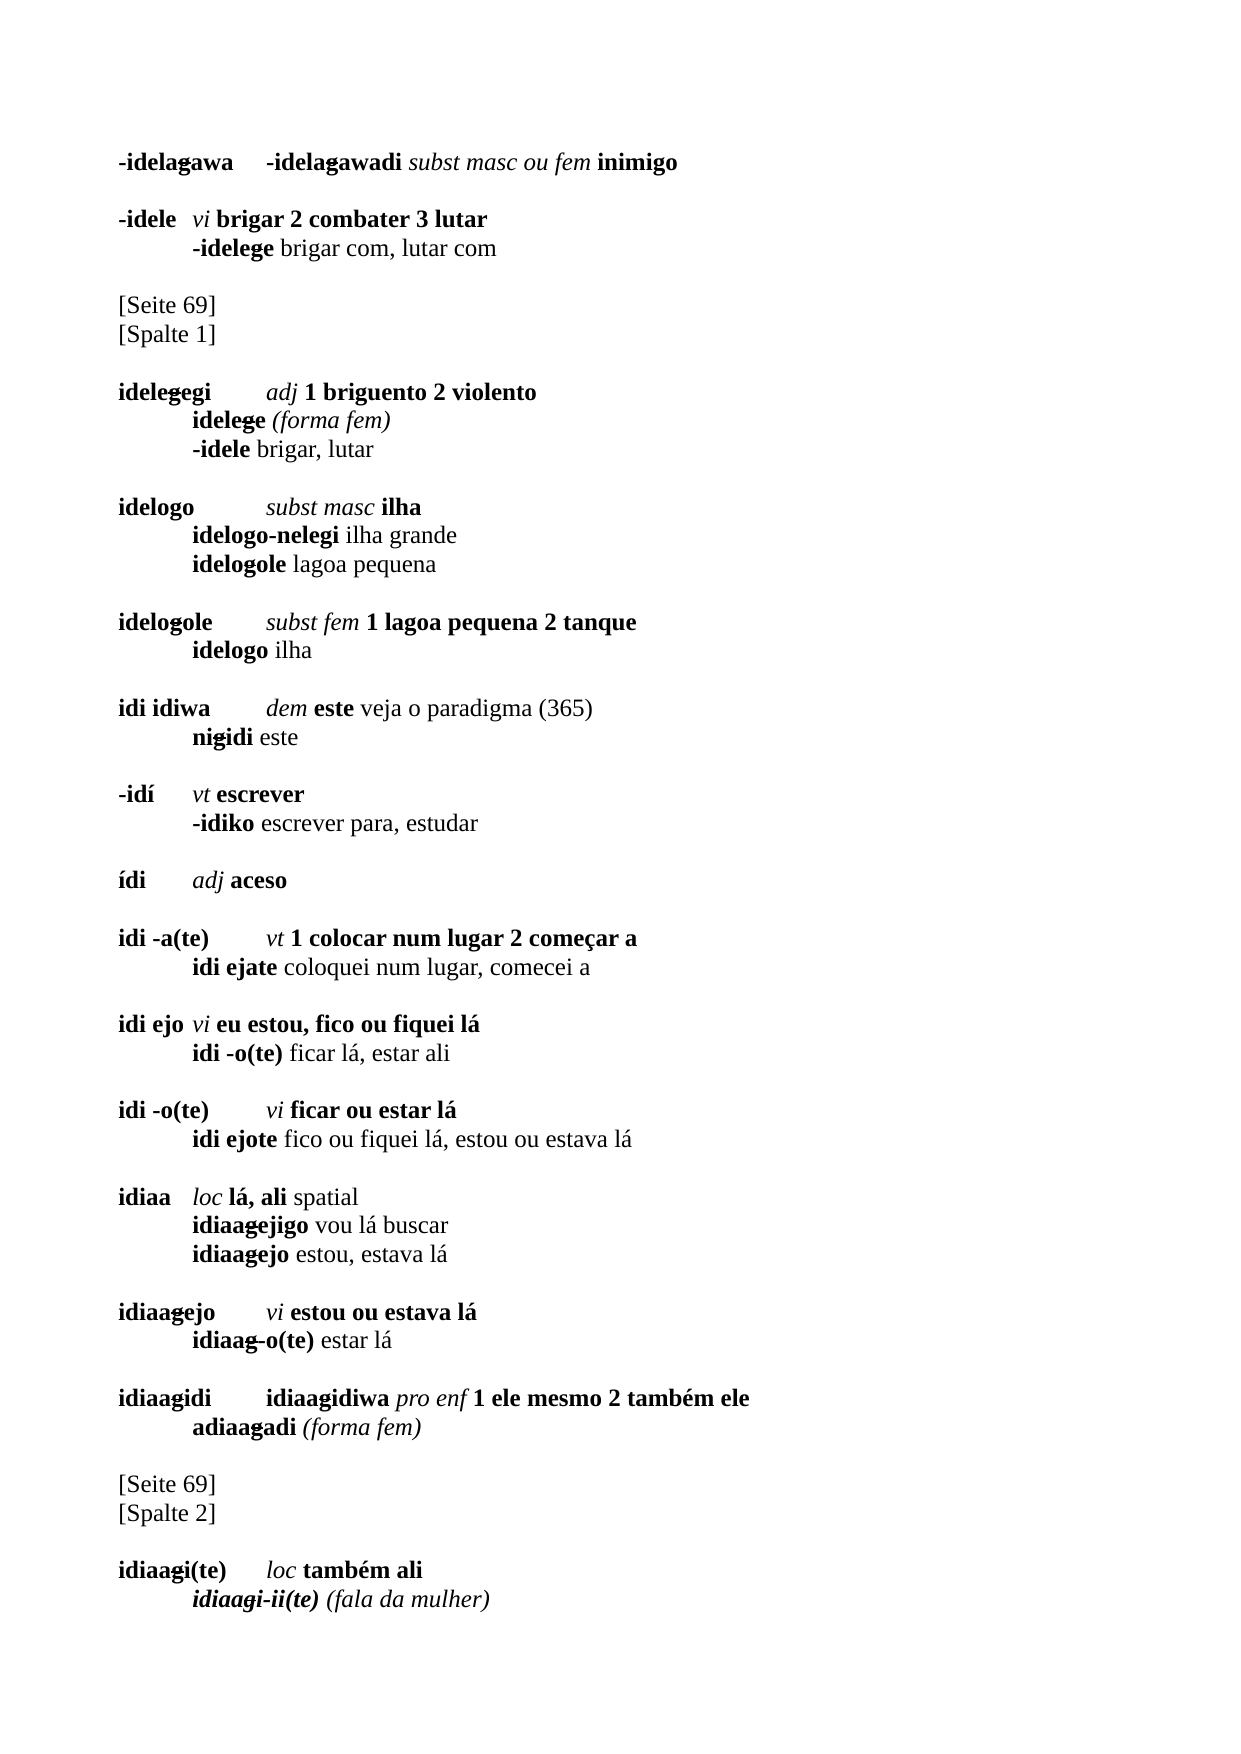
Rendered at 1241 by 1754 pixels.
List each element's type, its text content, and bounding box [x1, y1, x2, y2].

text idi ejote fico ou fiquei lá, estou ou estava lá [118, 1124, 1240, 1153]
text [Seite 69] [118, 291, 1240, 319]
text idiaa loc lá, ali spatial [118, 1182, 1240, 1211]
text [Seite 69] [118, 1469, 1240, 1498]
text idelege (forma fem) [118, 406, 1240, 434]
text -idí vt escrever [118, 779, 1240, 808]
text [Spalte 2] [118, 1498, 1240, 1527]
text -idelege brigar com, lutar com [118, 233, 1240, 262]
text idiaagejo vi estou ou estava lá [118, 1297, 1240, 1326]
text idelogole lagoa pequena [118, 549, 1240, 578]
text -idiko escrever para, estudar [118, 808, 1240, 837]
text idi -a(te) vt 1 colocar num lugar 2 começar a [118, 923, 1240, 952]
text idiaag-o(te) estar lá [118, 1326, 1240, 1354]
text idelogo subst masc ilha [118, 492, 1240, 521]
text -idelagawa -idelagawadi subst masc ou fem inimigo [118, 147, 1240, 176]
text idelogo ilha [118, 636, 1240, 664]
text idiaagejigo vou lá buscar [118, 1211, 1240, 1239]
text idi -o(te) vi ficar ou estar lá [118, 1096, 1240, 1124]
text idi -o(te) ficar lá, estar ali [118, 1038, 1240, 1067]
text adiaagadi (forma fem) [118, 1412, 1240, 1441]
text idiaagi-ii(te) (fala da mulher) [118, 1584, 1240, 1613]
text idi ejo vi eu estou, fico ou fiquei lá [118, 1009, 1240, 1038]
text idi ejate coloquei num lugar, comecei a [118, 952, 1240, 981]
text -idele brigar, lutar [118, 434, 1240, 463]
text idelegegi adj 1 briguento 2 violento [118, 377, 1240, 406]
text idelogo-nelegi ilha grande [118, 521, 1240, 549]
text idiaagi(te) loc também ali [118, 1556, 1240, 1584]
text idelogole subst fem 1 lagoa pequena 2 tanque [118, 607, 1240, 636]
text [Spalte 1] [118, 319, 1240, 348]
text idiaagidi idiaagidiwa pro enf 1 ele mesmo 2 também ele [118, 1383, 1240, 1412]
text ídi adj aceso [118, 866, 1240, 894]
text nigidi este [118, 722, 1240, 751]
text idiaagejo estou, estava lá [118, 1239, 1240, 1268]
text -idele vi brigar 2 combater 3 lutar [118, 204, 1240, 233]
text idi idiwa dem este veja o paradigma (365) [118, 693, 1240, 722]
